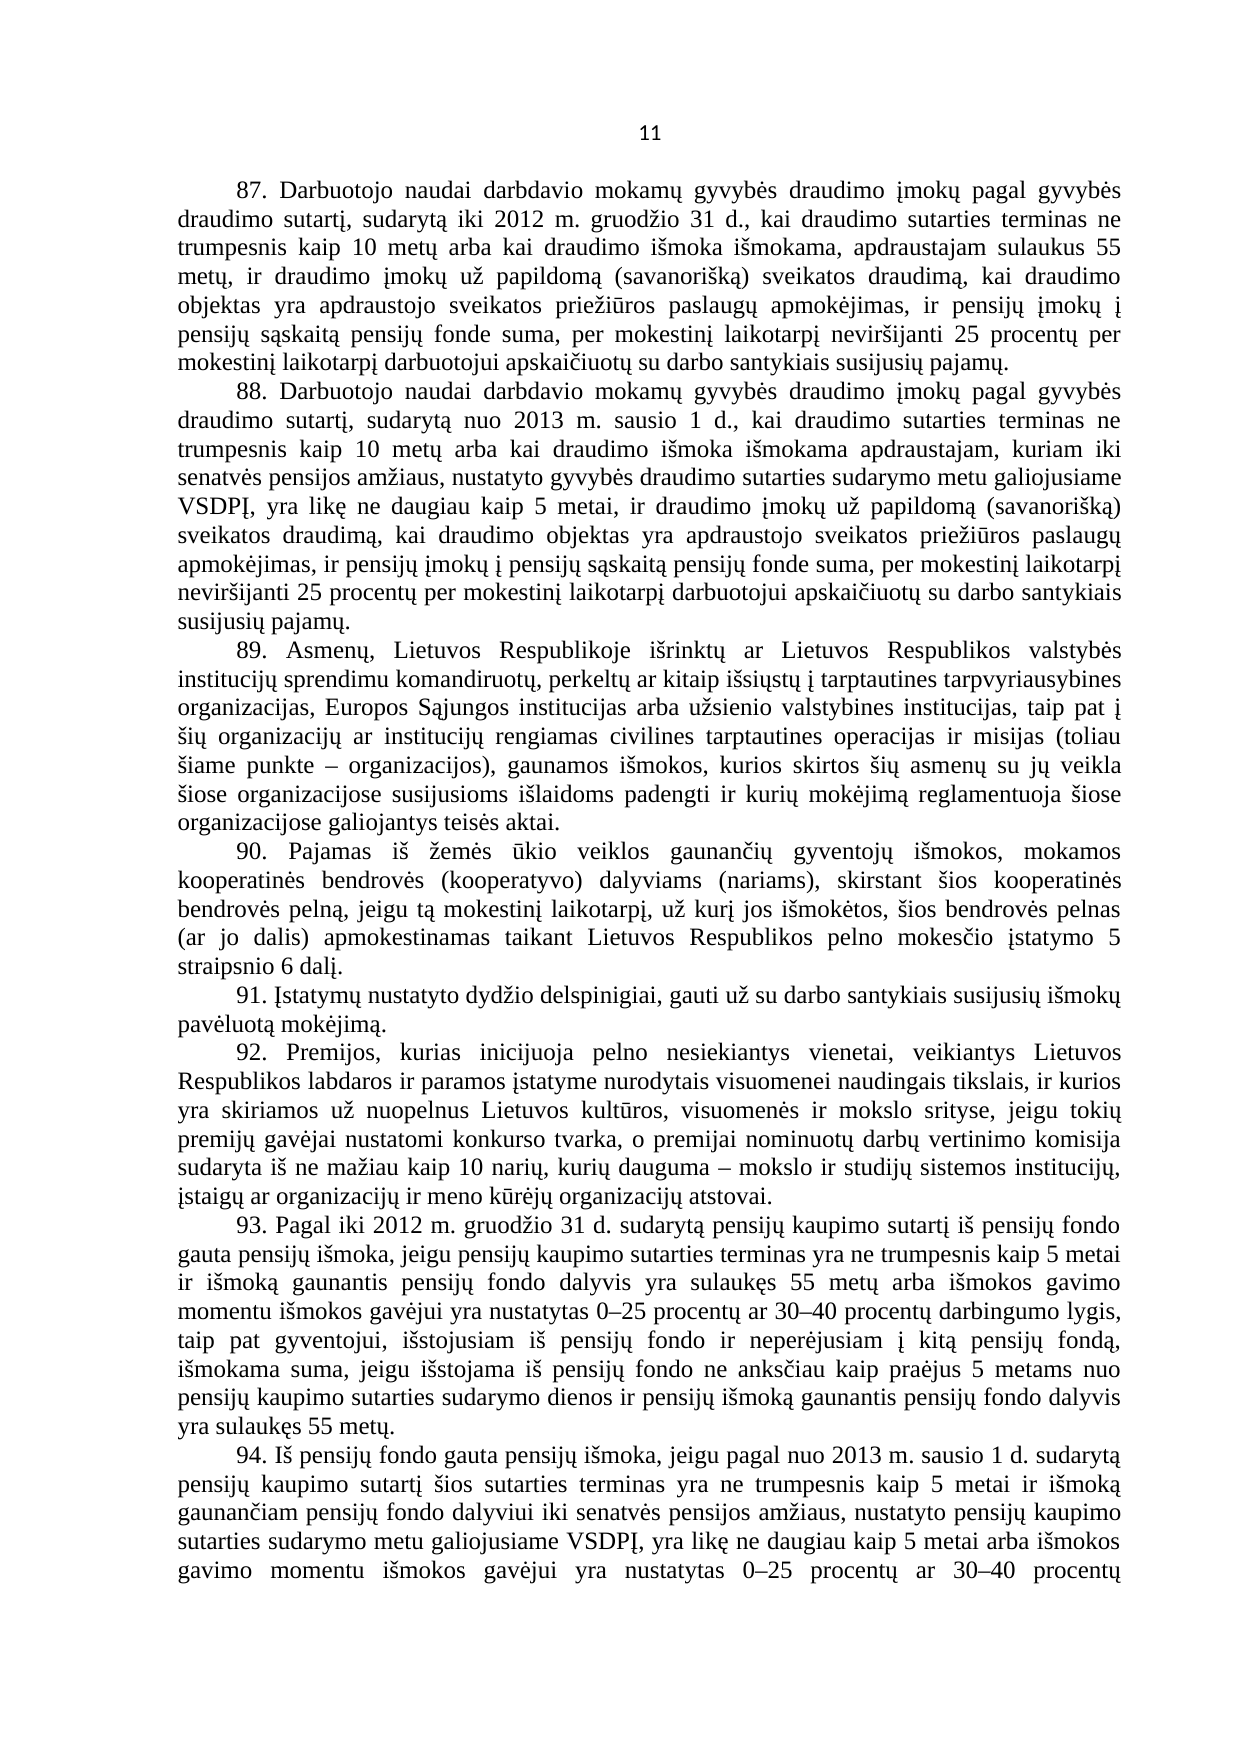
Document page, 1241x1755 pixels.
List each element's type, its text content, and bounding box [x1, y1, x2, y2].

text 89. Asmenų, Lietuvos Respublikoje išrinktų ar Lietuvos Respublikos valstybės institucijų sprendimu komandiruotų, perkeltų ar kitaip išsiųstų į tarptautines tarpvyriausybines organizacijas, Europos Sąjungos institucijas arba užsienio valstybines institucijas, taip pat į šių organizacijų ar institucijų rengiamas civilines tarptautines operacijas ir misijas (toliau šiame punkte – organizacijos), gaunamos išmokos, kurios skirtos šių asmenų su jų veikla šiose organizacijose susijusioms išlaidoms padengti ir kurių mokėjimą reglamentuoja šiose organizacijose galiojantys teisės aktai. [177, 635, 1122, 836]
text 88. Darbuotojo naudai darbdavio mokamų gyvybės draudimo įmokų pagal gyvybės draudimo sutartį, sudarytą nuo 2013 m. sausio 1 d., kai draudimo sutarties terminas ne trumpesnis kaip 10 metų arba kai draudimo išmoka išmokama apdraustajam, kuriam iki senatvės pensijos amžiaus, nustatyto gyvybės draudimo sutarties sudarymo metu galiojusiame VSDPĮ, yra likę ne daugiau kaip 5 metai, ir draudimo įmokų už papildomą (savanorišką) sveikatos draudimą, kai draudimo objektas yra apdraustojo sveikatos priežiūros paslaugų apmokėjimas, ir pensijų įmokų į pensijų sąskaitą pensijų fonde suma, per mokestinį laikotarpį neviršijanti 25 procentų per mokestinį laikotarpį darbuotojui apskaičiuotų su darbo santykiais susijusių pajamų. [177, 376, 1122, 635]
text 92. Premijos, kurias inicijuoja pelno nesiekiantys vienetai, veikiantys Lietuvos Respublikos labdaros ir paramos įstatyme nurodytais visuomenei naudingais tikslais, ir kurios yra skiriamos už nuopelnus Lietuvos kultūros, visuomenės ir mokslo srityse, jeigu tokių premijų gavėjai nustatomi konkurso tvarka, o premijai nominuotų darbų vertinimo komisija sudaryta iš ne mažiau kaip 10 narių, kurių dauguma – mokslo ir studijų sistemos institucijų, įstaigų ar organizacijų ir meno kūrėjų organizacijų atstovai. [177, 1037, 1122, 1210]
text 91. Įstatymų nustatyto dydžio delspinigiai, gauti už su darbo santykiais susijusių išmokų pavėluotą mokėjimą. [177, 980, 1122, 1037]
text 94. Iš pensijų fondo gauta pensijų išmoka, jeigu pagal nuo 2013 m. sausio 1 d. sudarytą pensijų kaupimo sutartį šios sutarties terminas yra ne trumpesnis kaip 5 metai ir išmoką gaunančiam pensijų fondo dalyviui iki senatvės pensijos amžiaus, nustatyto pensijų kaupimo sutarties sudarymo metu galiojusiame VSDPĮ, yra likę ne daugiau kaip 5 metai arba išmokos gavimo momentu išmokos gavėjui yra nustatytas 0–25 procentų ar 30–40 procentų [177, 1440, 1122, 1584]
text 93. Pagal iki 2012 m. gruodžio 31 d. sudarytą pensijų kaupimo sutartį iš pensijų fondo gauta pensijų išmoka, jeigu pensijų kaupimo sutarties terminas yra ne trumpesnis kaip 5 metai ir išmoką gaunantis pensijų fondo dalyvis yra sulaukęs 55 metų arba išmokos gavimo momentu išmokos gavėjui yra nustatytas 0–25 procentų ar 30–40 procentų darbingumo lygis, taip pat gyventojui, išstojusiam iš pensijų fondo ir neperėjusiam į kitą pensijų fondą, išmokama suma, jeigu išstojama iš pensijų fondo ne anksčiau kaip praėjus 5 metams nuo pensijų kaupimo sutarties sudarymo dienos ir pensijų išmoką gaunantis pensijų fondo dalyvis yra sulaukęs 55 metų. [177, 1210, 1122, 1440]
text 90. Pajamas iš žemės ūkio veiklos gaunančių gyventojų išmokos, mokamos kooperatinės bendrovės (kooperatyvo) dalyviams (nariams), skirstant šios kooperatinės bendrovės pelną, jeigu tą mokestinį laikotarpį, už kurį jos išmokėtos, šios bendrovės pelnas (ar jo dalis) apmokestinamas taikant Lietuvos Respublikos pelno mokesčio įstatymo 5 straipsnio 6 dalį. [177, 836, 1122, 980]
text 87. Darbuotojo naudai darbdavio mokamų gyvybės draudimo įmokų pagal gyvybės draudimo sutartį, sudarytą iki 2012 m. gruodžio 31 d., kai draudimo sutarties terminas ne trumpesnis kaip 10 metų arba kai draudimo išmoka išmokama, apdraustajam sulaukus 55 metų, ir draudimo įmokų už papildomą (savanorišką) sveikatos draudimą, kai draudimo objektas yra apdraustojo sveikatos priežiūros paslaugų apmokėjimas, ir pensijų įmokų į pensijų sąskaitą pensijų fonde suma, per mokestinį laikotarpį neviršijanti 25 procentų per mokestinį laikotarpį darbuotojui apskaičiuotų su darbo santykiais susijusių pajamų. [177, 175, 1122, 376]
